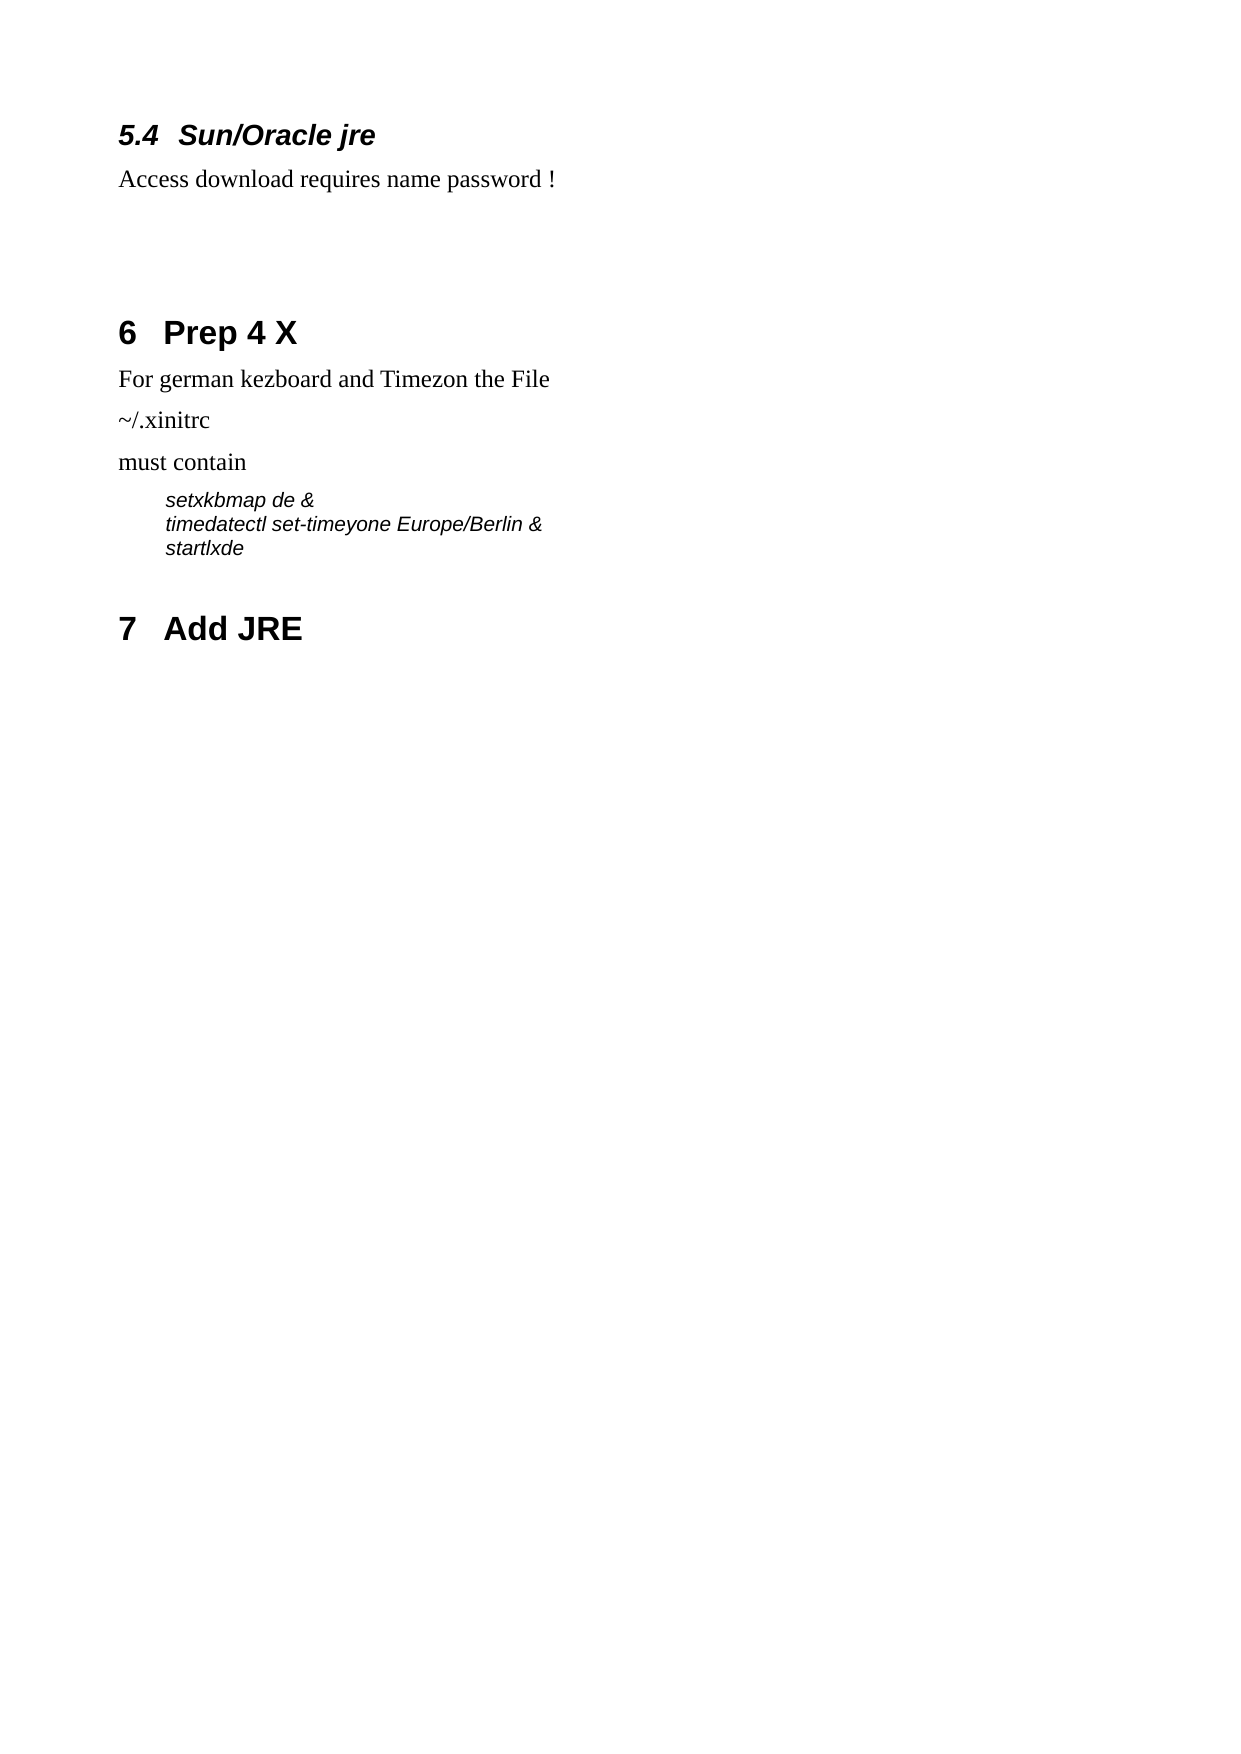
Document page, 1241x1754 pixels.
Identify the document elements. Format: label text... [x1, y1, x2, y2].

text ~/.xinitrc [118, 405, 1122, 434]
text For german kezboard and Timezon the File [118, 364, 1122, 393]
text timedatectl set-timeyone Europe/Berlin & [142, 512, 1122, 536]
text Access download requires name password ! [118, 164, 1122, 193]
text startlxde [142, 536, 1122, 560]
text setxkbmap de & [142, 488, 1122, 512]
subtitle Prep 4 X [118, 313, 1122, 352]
text must contain [118, 447, 1122, 475]
subtitle Add JRE [118, 609, 1122, 647]
subtitle Sun/Oracle jre [118, 118, 1122, 152]
